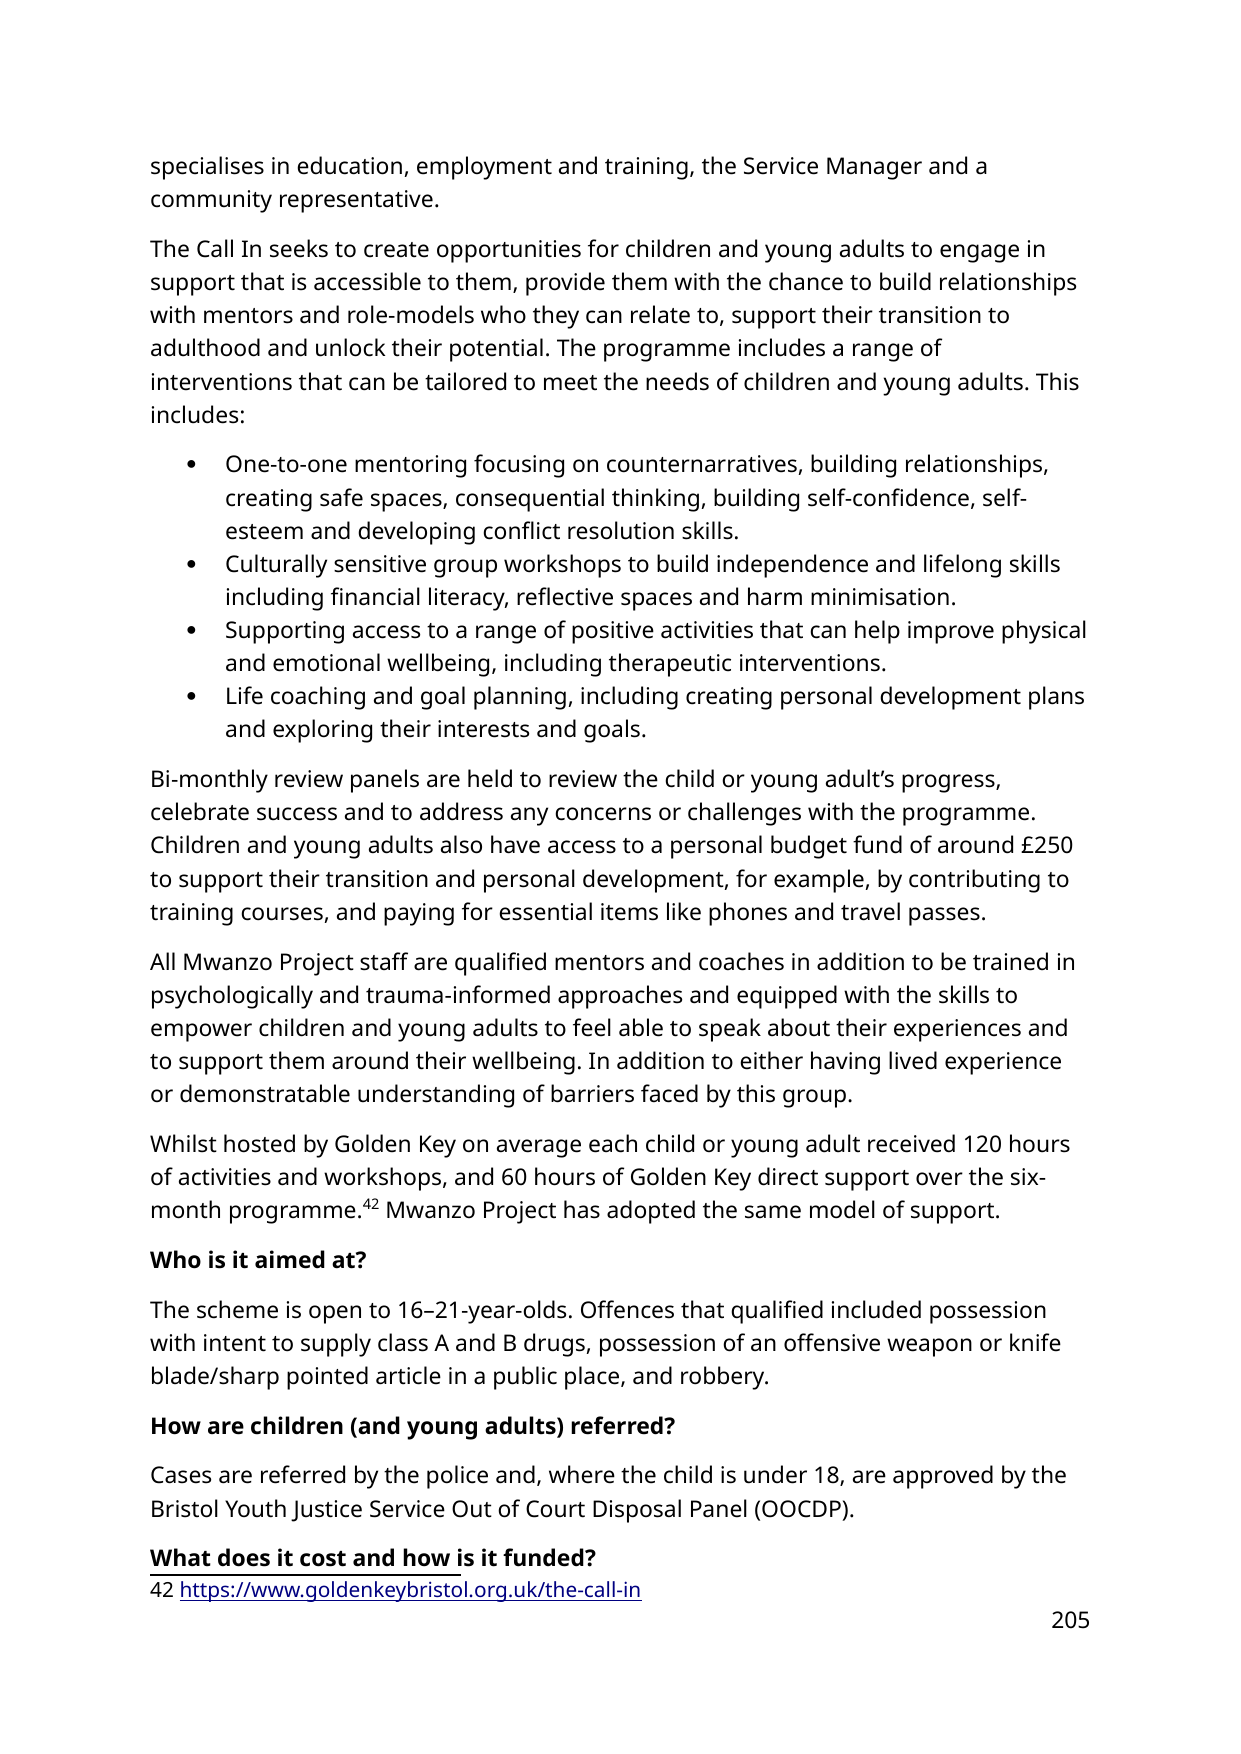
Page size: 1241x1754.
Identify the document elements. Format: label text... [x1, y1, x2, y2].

text Who is it aimed at? [150, 1244, 1090, 1275]
text Bi-monthly review panels are held to review the child or young adult’s progress, celebrate success and to address any concerns or challenges with the programme. Children and young adults also have access to a personal budget fund of around £250 to support their transition and personal development, for example, by contributing to training courses, and paying for essential items like phones and travel passes. [150, 763, 1090, 927]
text How are children (and young adults) referred? [150, 1409, 1090, 1441]
text Cases are referred by the police and, where the child is under 18, are approved by the Bristol Youth Justice Service Out of Court Disposal Panel (OOCDP). [150, 1459, 1090, 1524]
text What does it cost and how is it funded? [150, 1542, 1090, 1573]
text specialises in education, employment and training, the Service Manager and a community representative. [150, 150, 1090, 214]
text https://www.goldenkeybristol.org.uk/the-call-in [150, 1576, 1090, 1604]
list Life coaching and goal planning, including creating personal development plans and exploring their interests and goals. [187, 680, 1090, 744]
text Whilst hosted by Golden Key on average each child or young adult received 120 hours of activities and workshops, and 60 hours of Golden Key direct support over the six-month programme. Mwanzo Project has adopted the same model of support. [150, 1128, 1090, 1225]
text The Call In seeks to create opportunities for children and young adults to engage in support that is accessible to them, provide them with the chance to build relationships with mentors and role-models who they can relate to, support their transition to adulthood and unlock their potential. The programme includes a range of interventions that can be tailored to meet the needs of children and young adults. This includes: [150, 233, 1090, 430]
text The scheme is open to 16–21-year-olds. Offences that qualified included possession with intent to supply class A and B drugs, possession of an offensive weapon or knife blade/sharp pointed article in a public place, and robbery. [150, 1293, 1090, 1391]
list Culturally sensitive group workshops to build independence and lifelong skills including financial literacy, reflective spaces and harm minimisation. [187, 548, 1090, 612]
list Supporting access to a range of positive activities that can help improve physical and emotional wellbeing, including therapeutic interventions. [187, 614, 1090, 678]
list One-to-one mentoring focusing on counternarratives, building relationships, creating safe spaces, consequential thinking, building self-confidence, self- esteem and developing conflict resolution skills. [187, 448, 1090, 546]
text All Mwanzo Project staff are qualified mentors and coaches in addition to be trained in psychologically and trauma-informed approaches and equipped with the skills to empower children and young adults to feel able to speak about their experiences and to support them around their wellbeing. In addition to either having lived experience or demonstratable understanding of barriers faced by this group. [150, 945, 1090, 1109]
